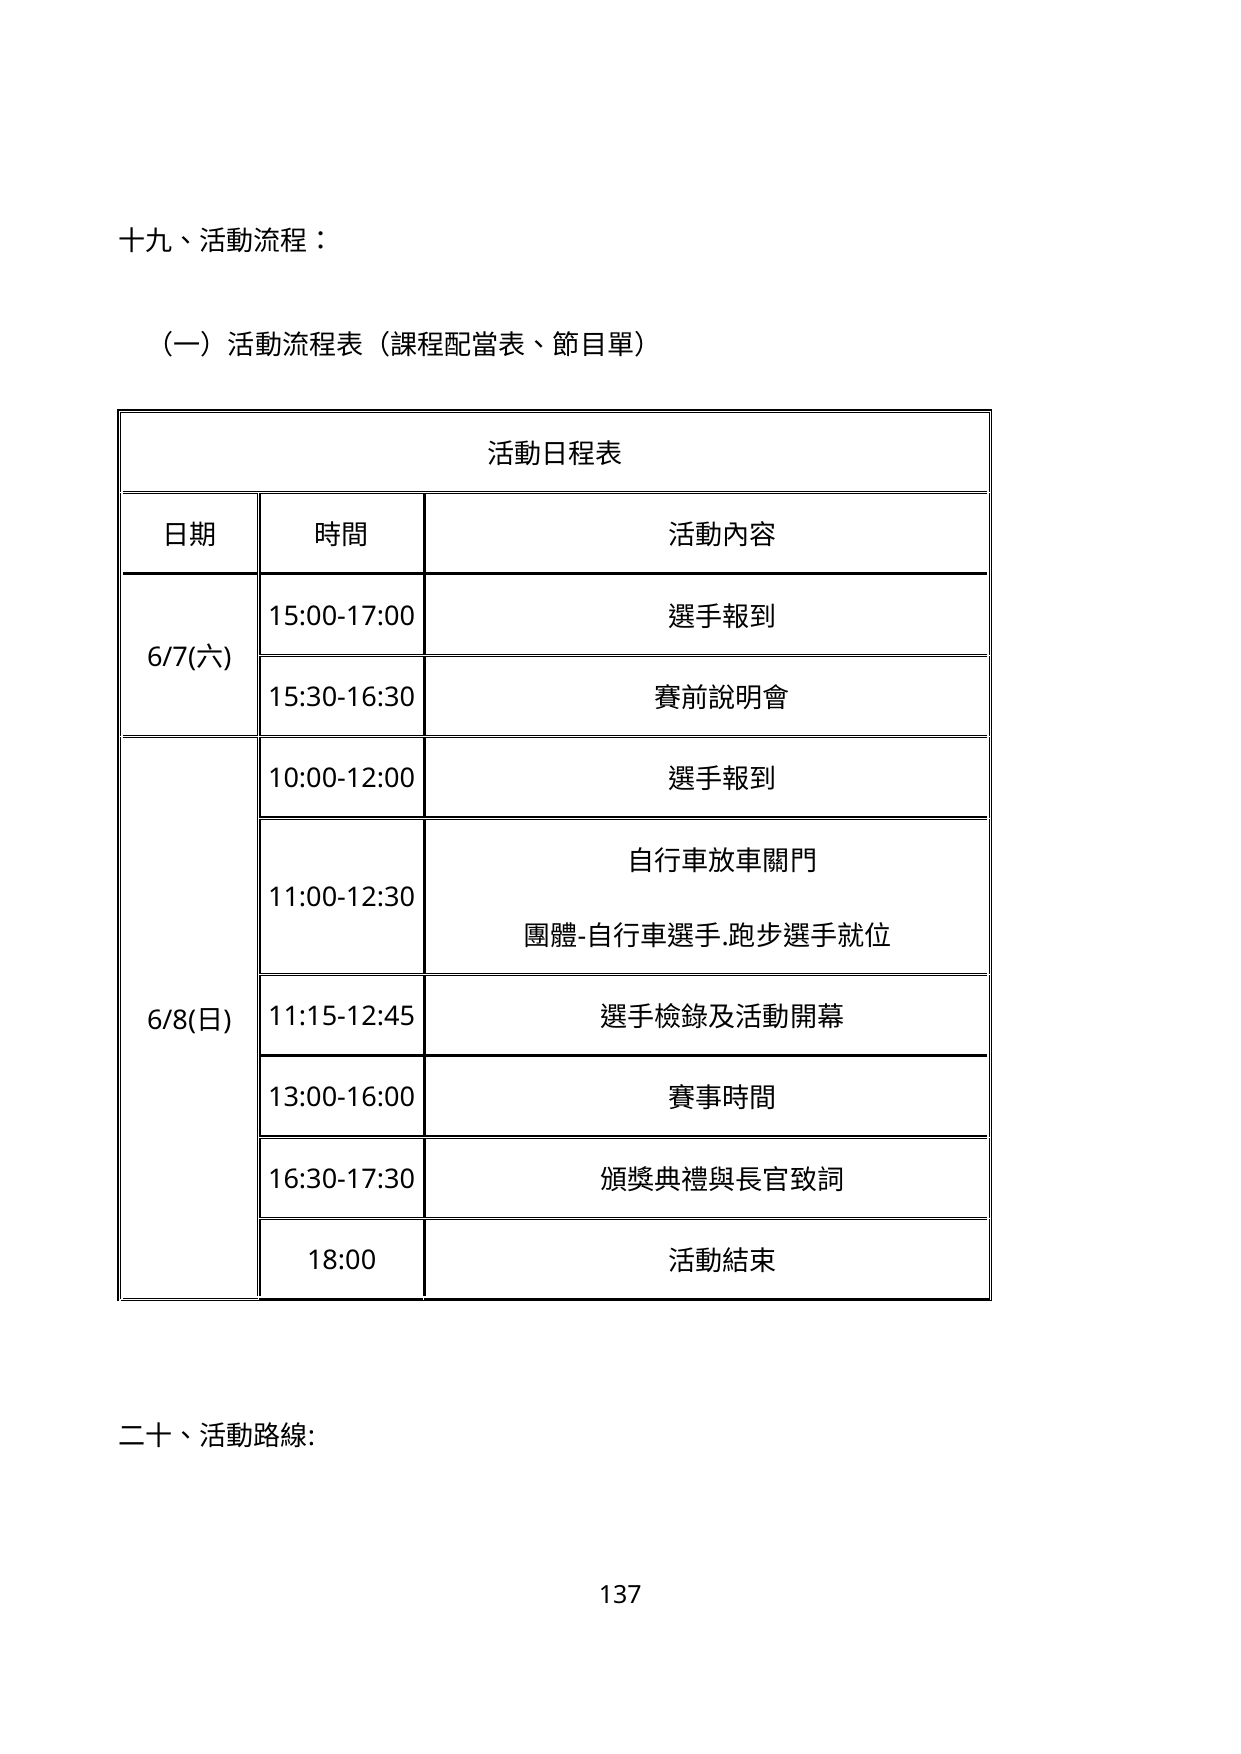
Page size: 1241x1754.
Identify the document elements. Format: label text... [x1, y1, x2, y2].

text 十九、活動流程： [118, 201, 1122, 276]
table_cell 13:00-16:00 [261, 1057, 423, 1135]
table_cell 賽前說明會 [426, 654, 989, 735]
table_cell 時間 [261, 494, 423, 572]
table_cell 15:30-16:30 [261, 657, 423, 735]
table_cell 15:00-17:00 [261, 575, 423, 653]
table_cell 16:30-17:30 [261, 1139, 423, 1217]
table_cell 6/7(六) [121, 572, 257, 735]
table_header 活動日程表 [121, 413, 989, 491]
table_cell 活動結束 [424, 1217, 990, 1298]
table_cell 11:15-12:45 [261, 976, 423, 1054]
table_cell 6/8(日) [119, 735, 259, 1298]
table_cell 10:00-12:00 [261, 738, 423, 816]
table_cell 選手檢錄及活動開幕 [426, 973, 989, 1054]
text （一）活動流程表（課程配當表、節目單） [118, 305, 1122, 380]
table_cell 頒獎典禮與長官致詞 [426, 1135, 989, 1217]
table_cell 自行車放車關門 團體-自行車選手.跑步選手就位 [426, 816, 989, 972]
table_cell 日期 [119, 491, 259, 572]
table_cell 活動內容 [424, 491, 990, 572]
table_cell 11:00-12:30 [261, 820, 423, 972]
text 二十、活動路線: [118, 1397, 1122, 1472]
table_cell 選手報到 [424, 735, 990, 816]
table_cell 選手報到 [426, 572, 989, 653]
table_cell 賽事時間 [426, 1054, 989, 1135]
table_cell 18:00 [259, 1220, 424, 1298]
